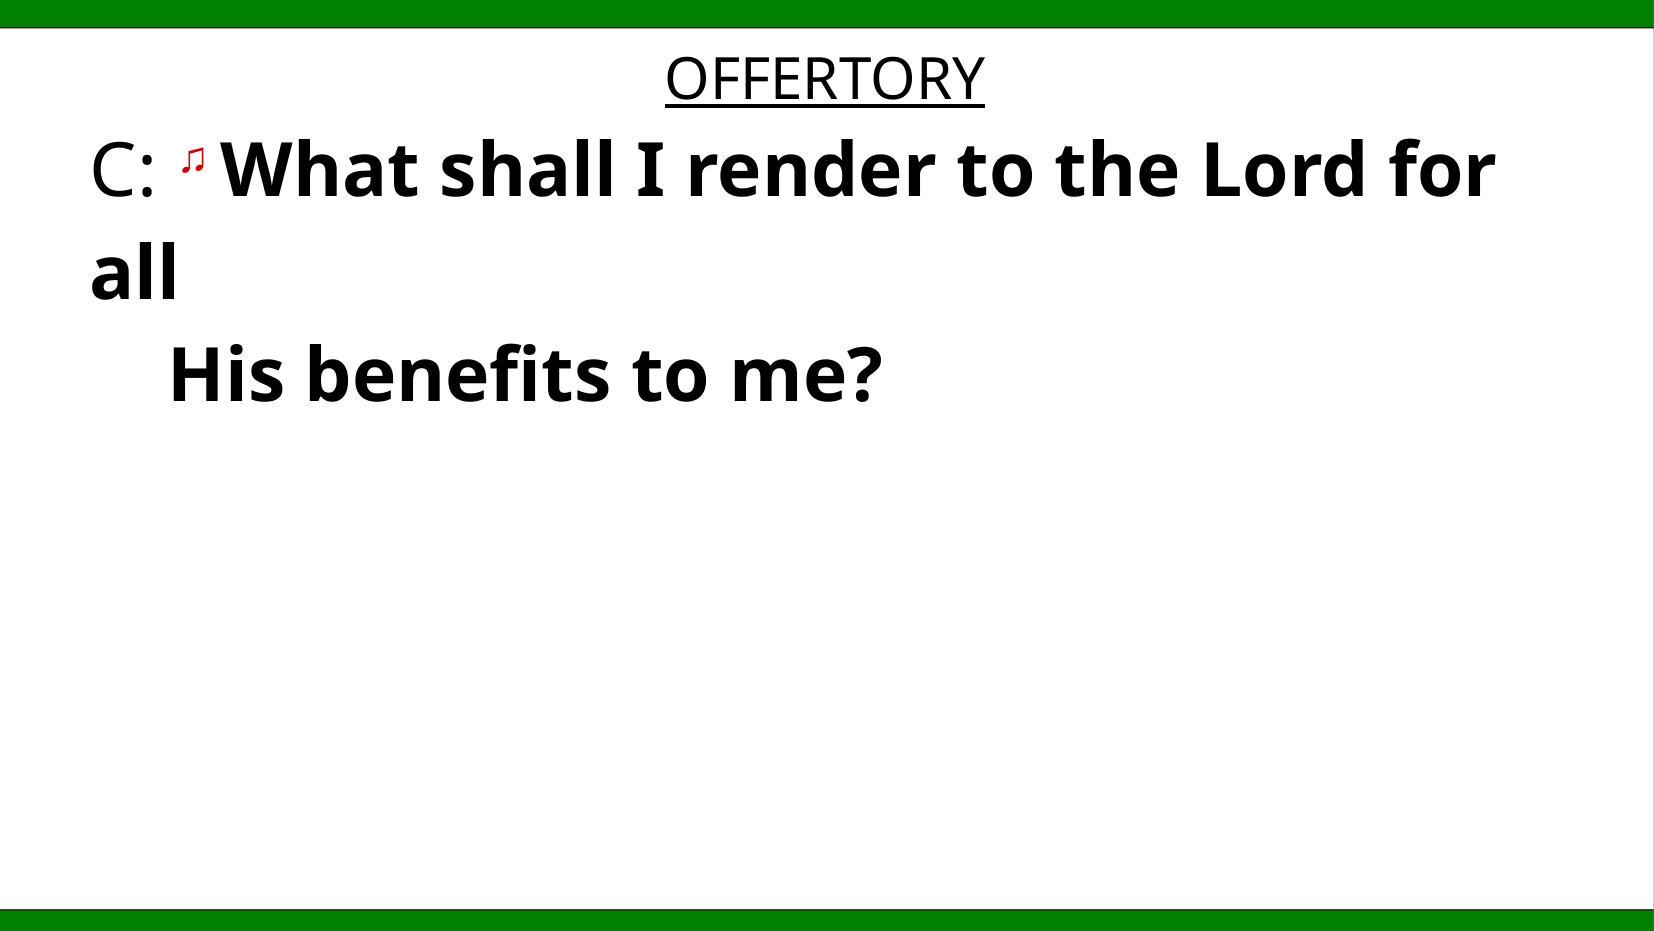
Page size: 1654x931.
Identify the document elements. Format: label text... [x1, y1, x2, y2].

picture [0, 0, 1654, 931]
text_box OFFERTORY C: ♫ What shall I render to the Lord for all His benefits to me? [75, 30, 1576, 347]
